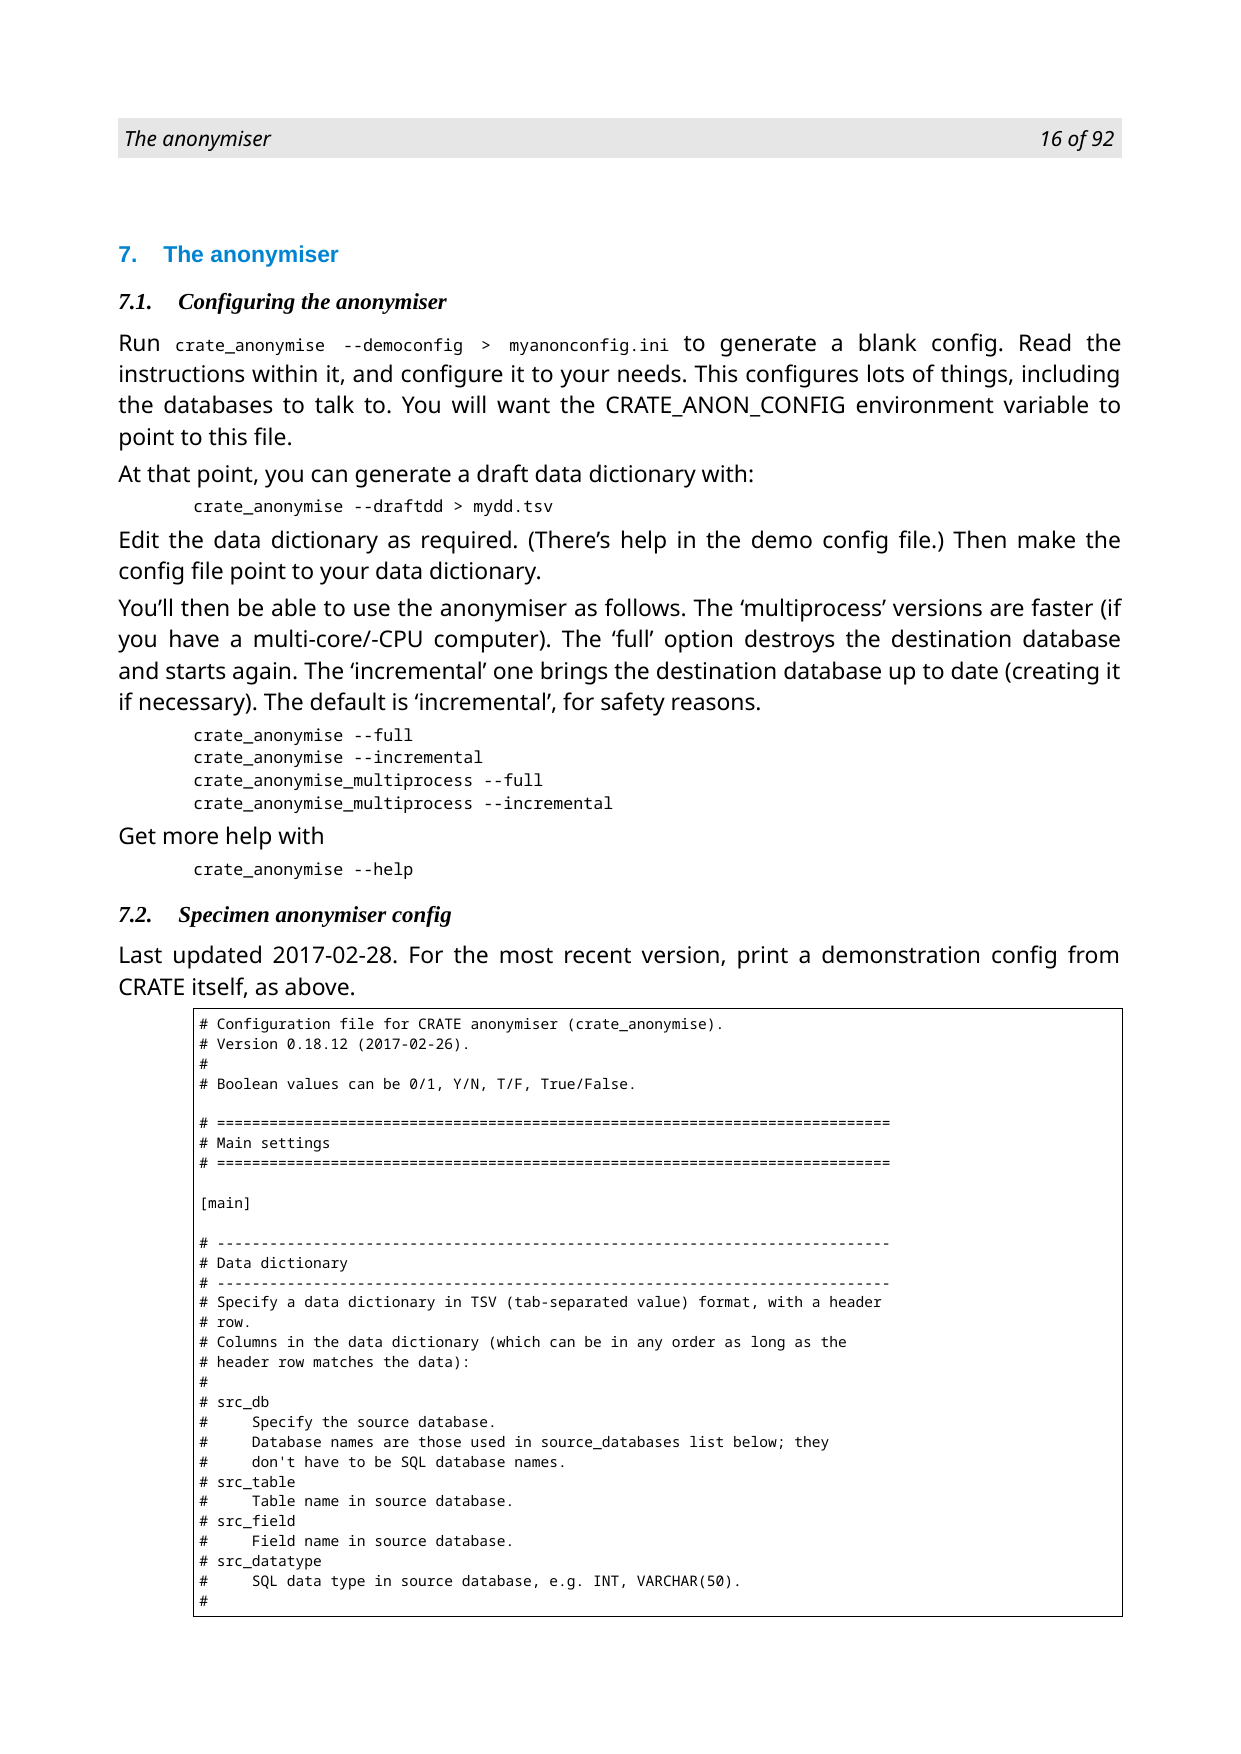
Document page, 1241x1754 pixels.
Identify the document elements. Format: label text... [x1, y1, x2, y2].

text Get more help with [118, 820, 1122, 851]
text Edit the data dictionary as required. (There’s help in the demo config file.) Then make the config file point to your data dictionary. [118, 524, 1122, 586]
text You’ll then be able to use the anonymiser as follows. The ‘multiprocess’ versions are faster (if you have a multi-core/-CPU computer). The ‘full’ option destroys the destination database and starts again. The ‘incremental’ one brings the destination database up to date (creating it if necessary). The default is ‘incremental’, for safety reasons. [118, 592, 1122, 717]
subtitle The anonymiser [118, 241, 1122, 267]
subtitle Specimen anonymiser config [118, 901, 1122, 927]
text crate_anonymise_multiprocess --incremental [177, 791, 1122, 814]
text Last updated 2017-02-28. For the most recent version, print a demonstration config from CRATE itself, as above. [118, 939, 1122, 1002]
text Run crate_anonymise --democonfig > myanonconfig.ini to generate a blank config. Read the instructions within it, and configure it to your needs. This configures lots of things, including the databases to talk to. You will want the CRATE_ANON_CONFIG environment variable to point to this file. [118, 327, 1122, 452]
text crate_anonymise --full [177, 723, 1122, 746]
subtitle Configuring the anonymiser [118, 288, 1122, 314]
table_header # Configuration file for CRATE anonymiser (crate_anonymise). # Version 0.18.12 (2017-02-26). # # Boolean values can be 0/1, Y/N, T/F, True/False. # ============================================================================= # Main settings # ============================================================================= [main] # ----------------------------------------------------------------------------- # Data dictionary # ----------------------------------------------------------------------------- # Specify a data dictionary in TSV (tab-separated value) format, with a header # row. # Columns in the data dictionary (which can be in any order as long as the # header row matches the data): # # src_db # Specify the source database. # Database names are those used in source_databases list below; they # don't have to be SQL database names. # src_table # Table name in source database. # src_field # Field name in source database. # src_datatype # SQL data type in source database, e.g. INT, VARCHAR(50). # [194, 1009, 1122, 1616]
text crate_anonymise_multiprocess --full [177, 768, 1122, 791]
text crate_anonymise --incremental [177, 746, 1122, 768]
text At that point, you can generate a draft data dictionary with: [118, 458, 1122, 489]
text crate_anonymise --help [177, 857, 1122, 880]
text crate_anonymise --draftdd > mydd.tsv [177, 495, 1122, 518]
